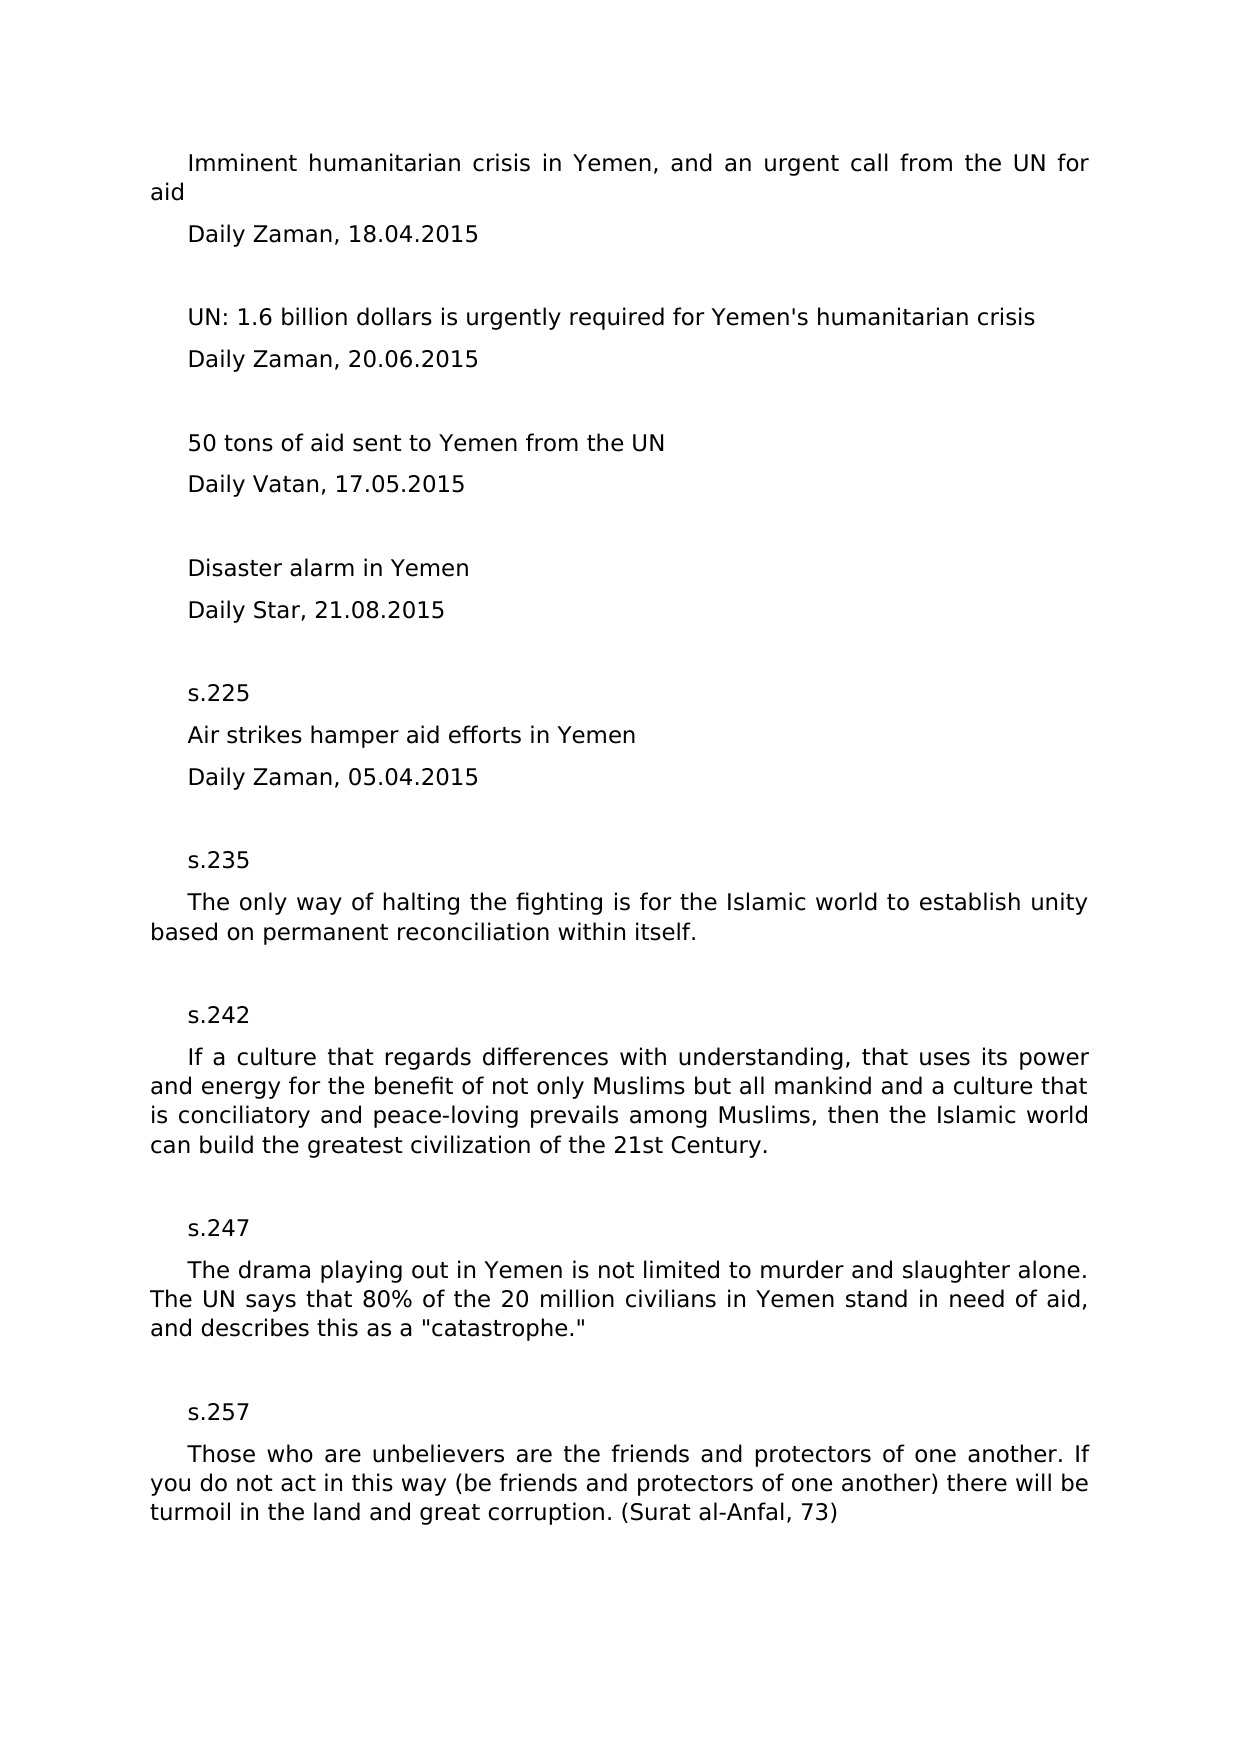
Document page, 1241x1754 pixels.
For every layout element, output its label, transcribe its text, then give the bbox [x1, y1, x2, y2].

text If a culture that regards differences with understanding, that uses its power and energy for the benefit of not only Muslims but all mankind and a culture that is conciliatory and peace-loving prevails among Muslims, then the Islamic world can build the greatest civilization of the 21st Century. [150, 1044, 1090, 1158]
text Those who are unbelievers are the friends and protectors of one another. If you do not act in this way (be friends and protectors of one another) there will be turmoil in the land and great corruption. (Surat al-Anfal, 73) [150, 1441, 1090, 1526]
text UN: 1.6 billion dollars is urgently required for Yemen's humanitarian crisis [150, 304, 1090, 331]
text s.225 [150, 681, 1090, 707]
text Disaster alarm in Yemen [150, 555, 1090, 582]
text s.247 [150, 1215, 1090, 1242]
text The drama playing out in Yemen is not limited to murder and slaughter alone. The UN says that 80% of the 20 million civilians in Yemen stand in need of aid, and describes this as a "catastrophe." [150, 1257, 1090, 1342]
text 50 tons of aid sent to Yemen from the UN [150, 430, 1090, 457]
text s.235 [150, 848, 1090, 874]
text Daily Star, 21.08.2015 [150, 597, 1090, 624]
text Daily Zaman, 05.04.2015 [150, 764, 1090, 791]
text Air strikes hamper aid efforts in Yemen [150, 722, 1090, 749]
text s.242 [150, 1002, 1090, 1029]
text Daily Zaman, 20.06.2015 [150, 346, 1090, 373]
text Imminent humanitarian crisis in Yemen, and an urgent call from the UN for aid [150, 150, 1090, 206]
text Daily Vatan, 17.05.2015 [150, 472, 1090, 498]
text s.257 [150, 1399, 1090, 1426]
text Daily Zaman, 18.04.2015 [150, 221, 1090, 248]
text The only way of halting the fighting is for the Islamic world to establish unity based on permanent reconciliation within itself. [150, 889, 1090, 945]
